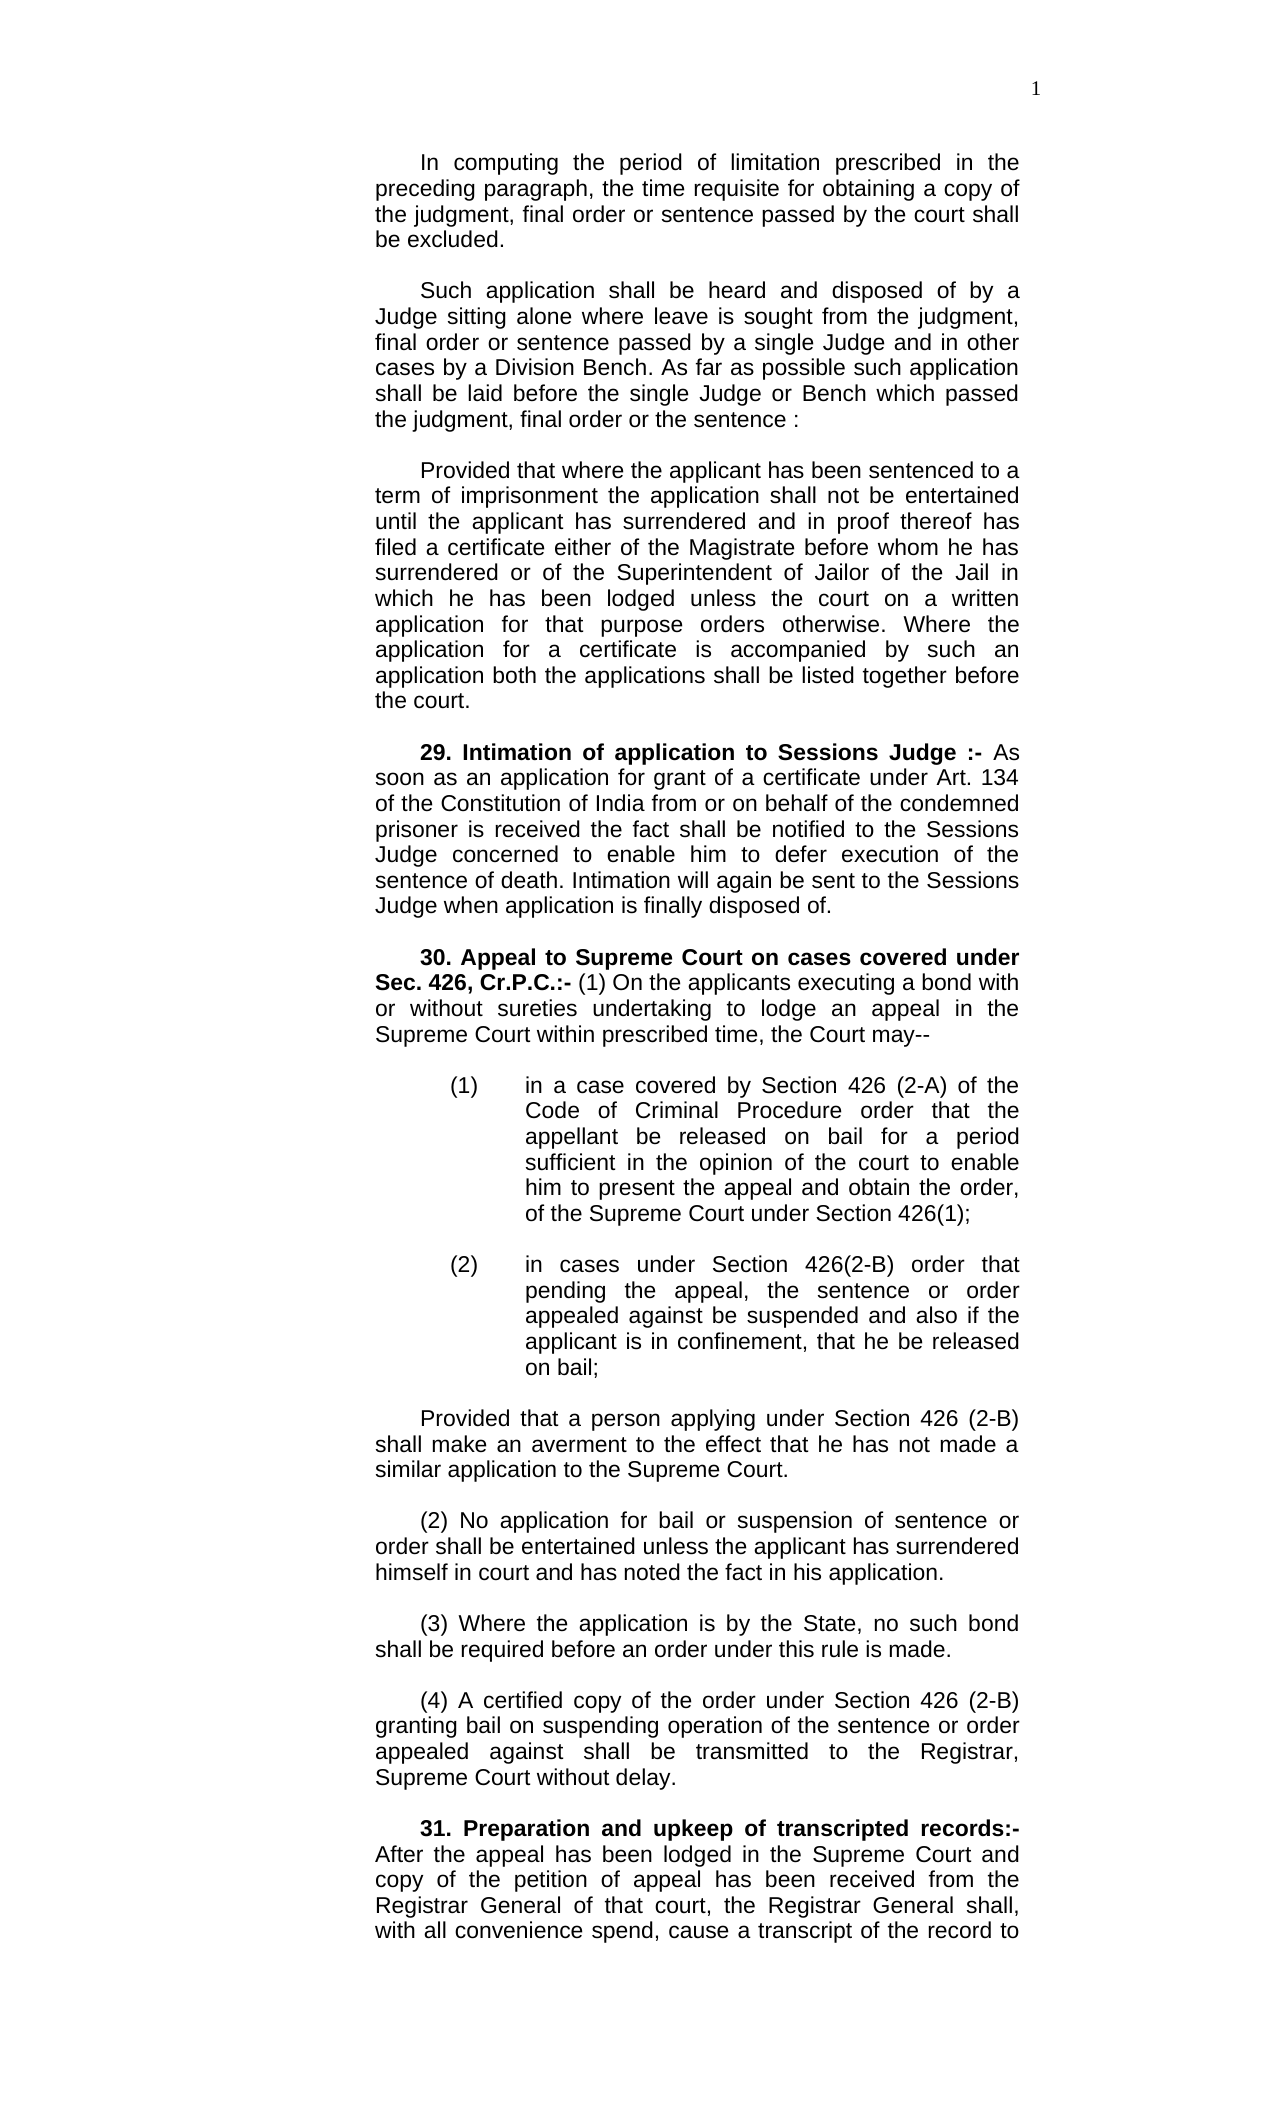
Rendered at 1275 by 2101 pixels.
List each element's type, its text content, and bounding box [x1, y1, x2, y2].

text 29. Intimation of application to Sessions Judge :- As soon as an application for grant of a certificate under Art. 134 of the Constitution of India from or on behalf of the condemned prisoner is received the fact shall be notified to the Sessions Judge concerned to enable him to defer execution of the sentence of death. Intimation will again be sent to the Sessions Judge when application is finally disposed of. [375, 739, 1020, 919]
text (2) in cases under Section 426(2-B) order that pending the appeal, the sentence or order appealed against be suspended and also if the applicant is in confinement, that he be released on bail; [450, 1252, 1020, 1380]
text Provided that where the applicant has been sentenced to a term of imprisonment the application shall not be entertained until the applicant has surrendered and in proof thereof has filed a certificate either of the Magistrate before whom he has surrendered or of the Superintendent of Jailor of the Jail in which he has been lodged unless the court on a written application for that purpose orders otherwise. Where the application for a certificate is accompanied by such an application both the applications shall be listed together before the court. [375, 457, 1020, 714]
text In computing the period of limitation prescribed in the preceding paragraph, the time requisite for obtaining a copy of the judgment, final order or sentence passed by the court shall be excluded. [375, 150, 1020, 252]
text Provided that a person applying under Section 426 (2-B) shall make an averment to the effect that he has not made a similar application to the Supreme Court. [375, 1406, 1020, 1483]
text (4) A certified copy of the order under Section 426 (2-B) granting bail on suspending operation of the sentence or order appealed against shall be transmitted to the Registrar, Supreme Court without delay. [375, 1688, 1020, 1790]
text Such application shall be heard and disposed of by a Judge sitting alone where leave is sought from the judgment, final order or sentence passed by a single Judge and in other cases by a Division Bench. As far as possible such application shall be laid before the single Judge or Bench which passed the judgment, final order or the sentence : [375, 278, 1020, 432]
text (3) Where the application is by the State, no such bond shall be required before an order under this rule is made. [375, 1611, 1020, 1662]
text (1) in a case covered by Section 426 (2-A) of the Code of Criminal Procedure order that the appellant be released on bail for a period sufficient in the opinion of the court to enable him to present the appeal and obtain the order, of the Supreme Court under Section 426(1); [450, 1072, 1020, 1226]
text (2) No application for bail or suspension of sentence or order shall be entertained unless the applicant has surrendered himself in court and has noted the fact in his application. [375, 1508, 1020, 1585]
text 30. Appeal to Supreme Court on cases covered under Sec. 426, Cr.P.C.:- (1) On the applicants executing a bond with or without sureties undertaking to lodge an appeal in the Supreme Court within prescribed time, the Court may-- [375, 944, 1020, 1047]
text 31. Preparation and upkeep of transcripted records:- After the appeal has been lodged in the Supreme Court and copy of the petition of appeal has been received from the Registrar General of that court, the Registrar General shall, with all convenience spend, cause a transcript of the record to [375, 1816, 1020, 1944]
